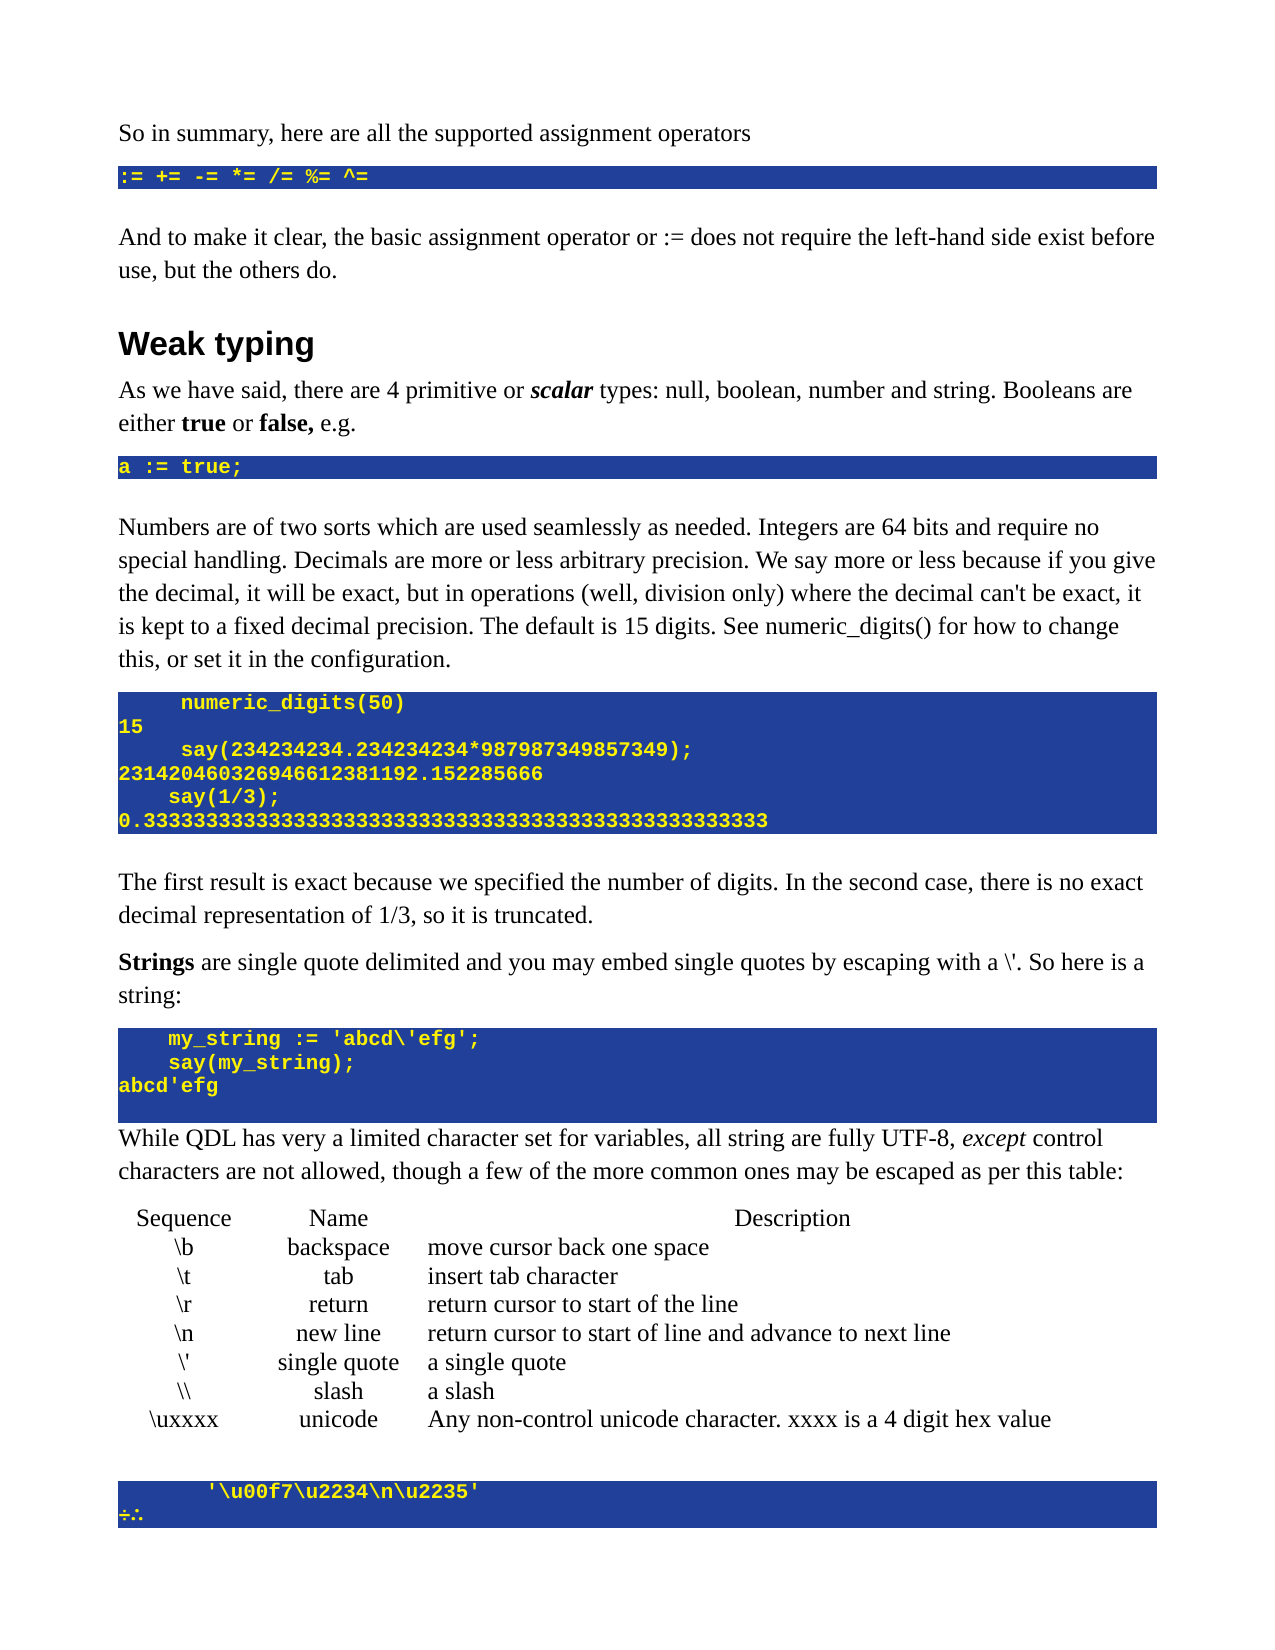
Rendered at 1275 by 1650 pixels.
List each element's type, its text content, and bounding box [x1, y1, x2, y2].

table_cell Any non-control unicode character. xxxx is a 4 digit hex value [428, 1405, 1157, 1433]
table_header Name [249, 1203, 427, 1232]
table_cell \\ [118, 1376, 249, 1404]
text say(my_string); [118, 1052, 1157, 1075]
table_header Sequence [118, 1203, 249, 1232]
text numeric_digits(50) [118, 692, 1157, 716]
table_header Description [428, 1203, 1157, 1232]
table_cell tab [249, 1261, 427, 1289]
text While QDL has very a limited character set for variables, all string are fully UTF-8, except control characters are not allowed, though a few of the more common ones may be escaped as per this table: [118, 1123, 1157, 1184]
text a := true; [118, 456, 1157, 479]
text As we have said, there are 4 primitive or scalar types: null, boolean, number and string. Booleans are either true or false, e.g. [118, 375, 1157, 437]
text The first result is exact because we specified the number of digits. In the second case, there is no exact decimal representation of 1/3, so it is truncated. [118, 834, 1157, 929]
text And to make it clear, the basic assignment operator or := does not require the left-hand side exist before use, but the others do. [118, 189, 1157, 284]
table_cell \' [118, 1347, 249, 1376]
table_cell \b [118, 1232, 249, 1261]
text say(1/3); [118, 787, 1157, 810]
text Strings are single quote delimited and you may embed single quotes by escaping with a \'. So here is a string: [118, 947, 1157, 1009]
table_cell \n [118, 1318, 249, 1347]
table_cell \uxxxx [118, 1405, 249, 1433]
text Numbers are of two sorts which are used seamlessly as needed. Integers are 64 bits and require no special handling. Decimals are more or less arbitrary precision. We say more or less because if you give the decimal, it will be exact, but in operations (well, division only) where the decimal can't be exact, it is kept to a fixed decimal precision. The default is 15 digits. See numeric_digits() for how to change this, or set it in the configuration. [118, 479, 1157, 673]
table_cell move cursor back one space [428, 1232, 1157, 1261]
text 15 [118, 716, 1157, 739]
table_cell a single quote [428, 1347, 1157, 1376]
text my_string := 'abcd\'efg'; [118, 1028, 1157, 1052]
table_cell slash [249, 1376, 427, 1404]
text '\u00f7\u2234\n\u2235' [118, 1481, 1157, 1504]
table_cell return cursor to start of the line [428, 1290, 1157, 1318]
text 231420460326946612381192.152285666 [118, 763, 1157, 787]
table_cell new line [249, 1318, 427, 1347]
text ÷∴ [118, 1504, 1157, 1528]
text So in summary, here are all the supported assignment operators [118, 118, 1157, 147]
table_cell return cursor to start of line and advance to next line [428, 1318, 1157, 1347]
table_cell unicode [249, 1405, 427, 1433]
text 0.33333333333333333333333333333333333333333333333333 [118, 810, 1157, 834]
table_cell single quote [249, 1347, 427, 1376]
table_cell insert tab character [428, 1261, 1157, 1289]
text say(234234234.234234234*987987349857349); [118, 739, 1157, 763]
table_cell backspace [249, 1232, 427, 1261]
subtitle Weak typing [118, 324, 1157, 362]
text := += -= *= /= %= ^= [118, 166, 1157, 189]
text abcd'efg [118, 1075, 1157, 1099]
table_cell a slash [428, 1376, 1157, 1404]
table_cell return [249, 1290, 427, 1318]
table_cell \t [118, 1261, 249, 1289]
table_cell \r [118, 1290, 249, 1318]
